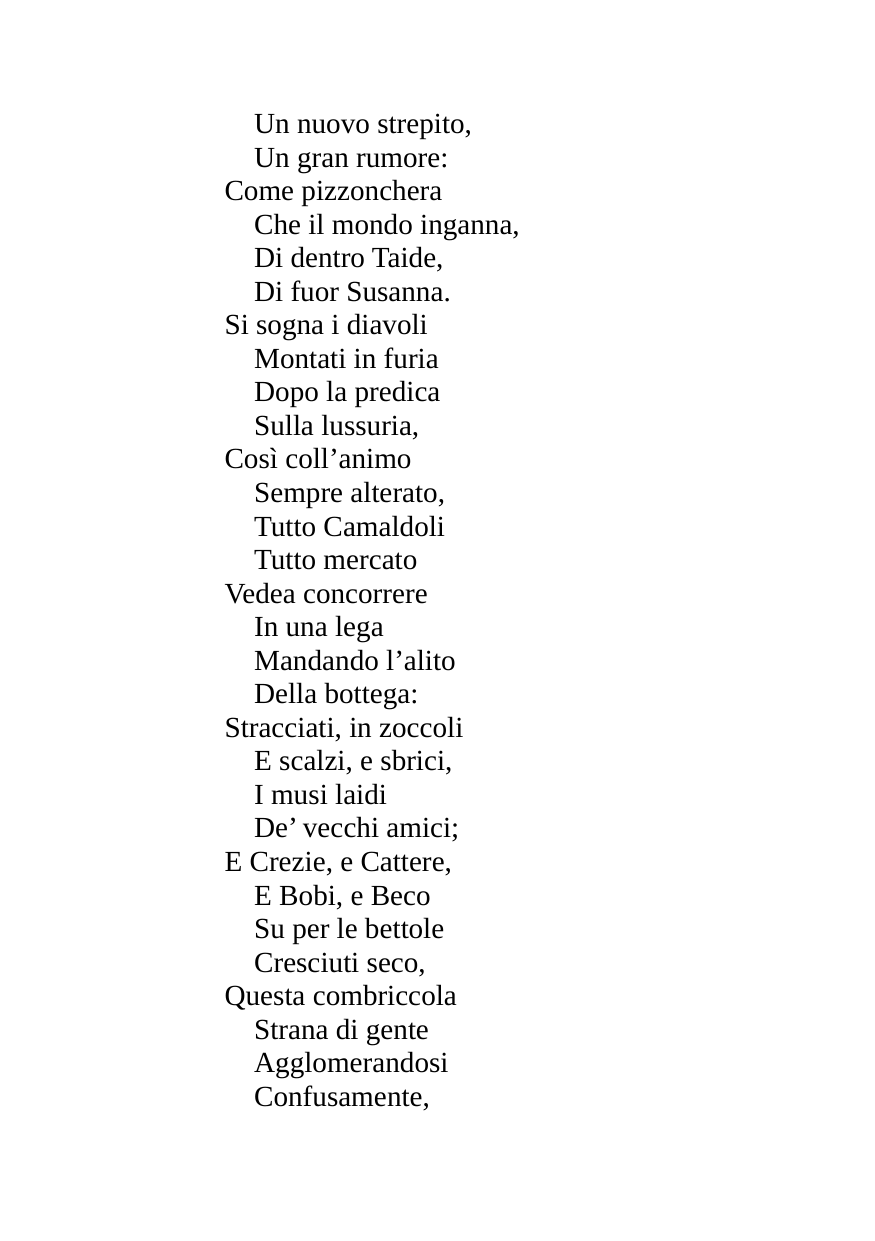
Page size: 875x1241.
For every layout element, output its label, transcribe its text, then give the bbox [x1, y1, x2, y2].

text Come pizzonchera Che il mondo inganna, Di dentro Taide, Di fuor Susanna. [224, 173, 768, 307]
text Questa combriccola Strana di gente Agglomerandosi Confusamente, [224, 978, 768, 1112]
text Così coll’animo Sempre alterato, Tutto Camaldoli Tutto mercato [224, 442, 768, 576]
text Vedea concorrere In una lega Mandando l’alito Della bottega: [224, 576, 768, 710]
text Un nuovo strepito, Un gran rumore: [224, 106, 768, 173]
text Stracciati, in zoccoli E scalzi, e sbrici, I musi laidi De’ vecchi amici; [224, 710, 768, 844]
text Si sogna i diavoli Montati in furia Dopo la predica Sulla lussuria, [224, 307, 768, 442]
text E Crezie, e Cattere, E Bobi, e Beco Su per le bettole Cresciuti seco, [224, 844, 768, 978]
